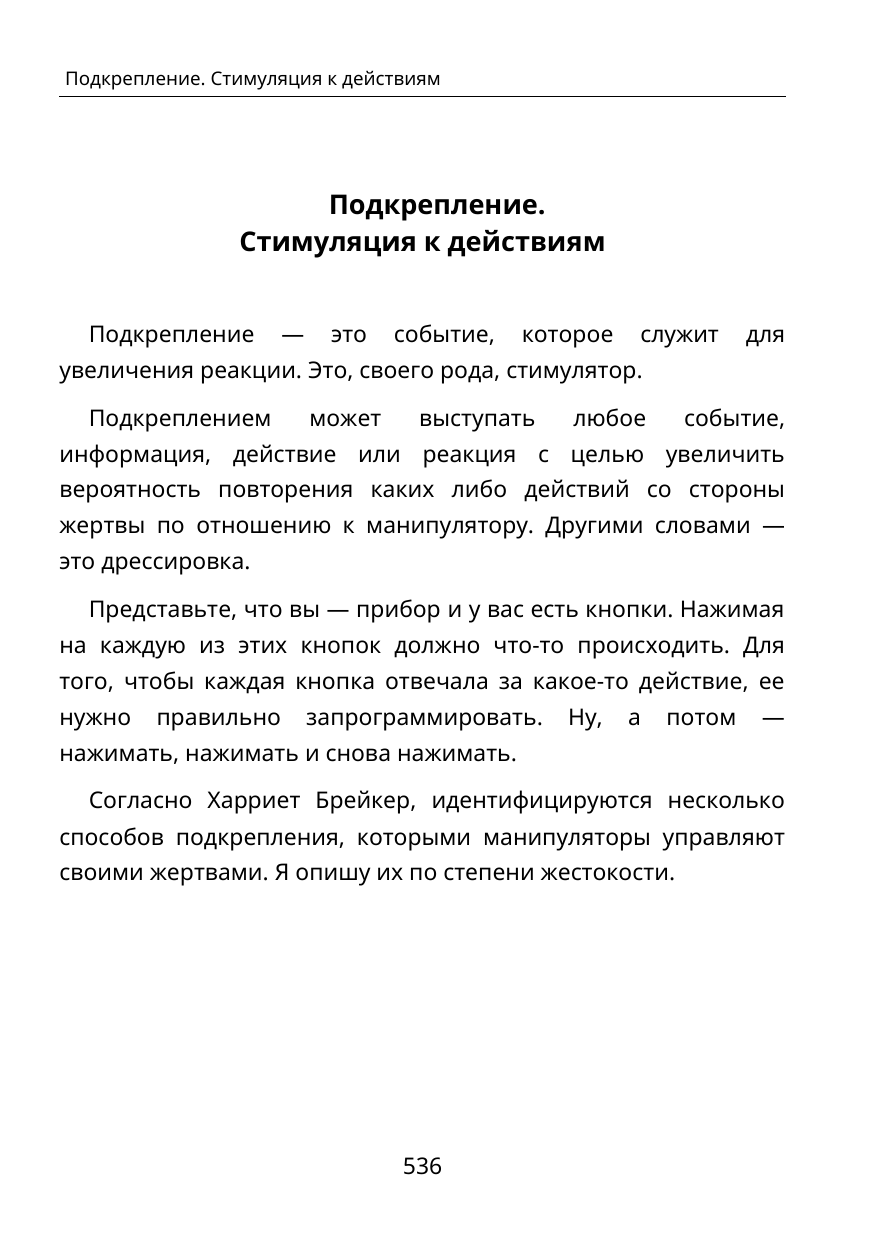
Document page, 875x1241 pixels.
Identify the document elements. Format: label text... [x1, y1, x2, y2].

text Согласно Харриет Брейкер, идентифицируются несколько способов подкрепления, которыми манипуляторы управляют своими жертвами. Я опишу их по степени жестокости. [59, 784, 786, 888]
text Представьте, что вы — прибор и у вас есть кнопки. Нажимая на каждую из этих кнопок должно что-то происходить. Для того, чтобы каждая кнопка отвечала за какое-то действие, ее нужно правильно запрограммировать. Ну, а потом — нажимать, нажимать и снова нажимать. [59, 593, 786, 768]
text Подкрепление — это событие, которое служит для увеличения реакции. Это, своего рода, стимулятор. [59, 318, 786, 385]
text Подкреплением может выступать любое событие, информация, действие или реакция с целью увеличить вероятность повторения каких либо действий со стороны жертвы по отношению к манипулятору. Другими словами — это дрессировка. [59, 402, 786, 577]
subtitle Подкрепление. Стимуляция к действиям [59, 185, 786, 259]
